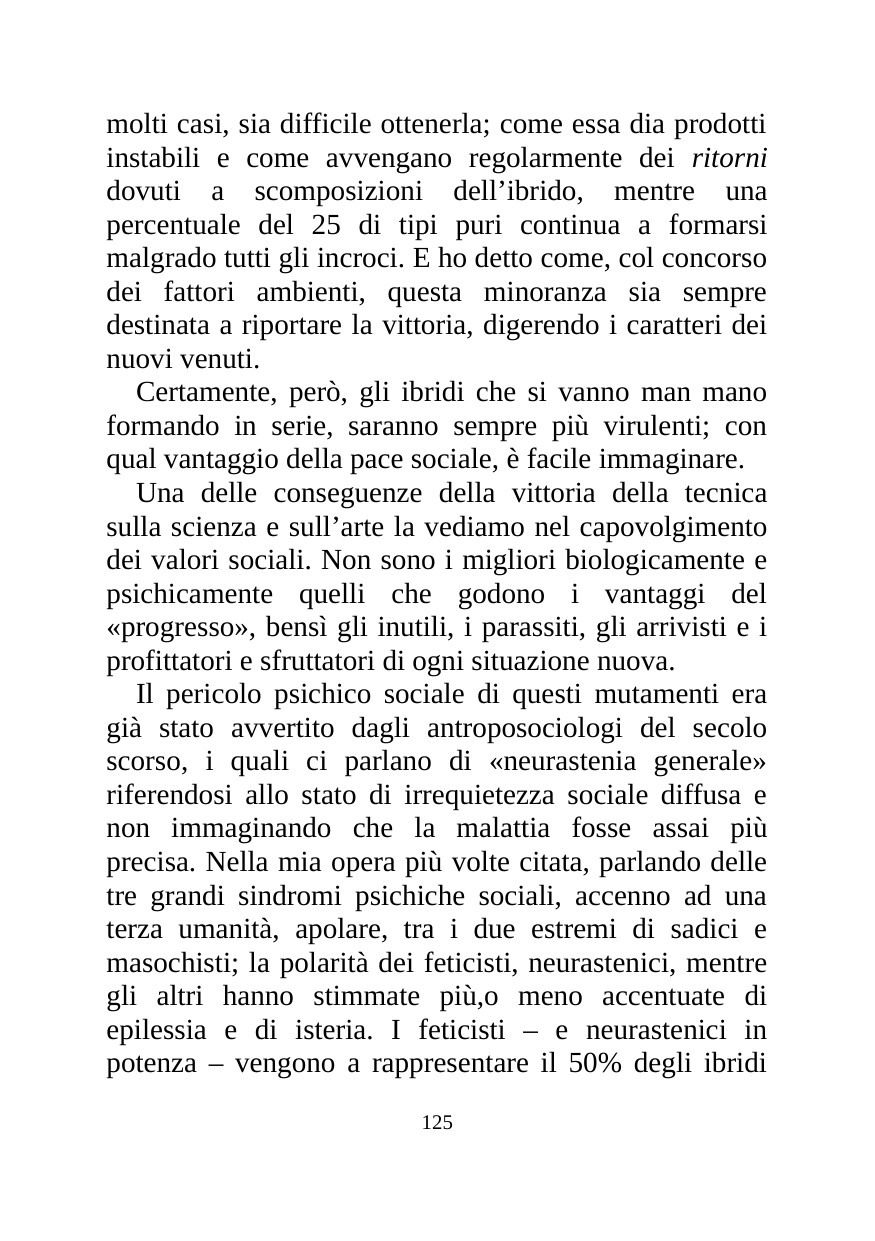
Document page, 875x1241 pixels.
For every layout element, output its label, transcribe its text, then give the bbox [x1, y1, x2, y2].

text Il pericolo psichico sociale di questi mutamenti era già stato avvertito dagli antroposociologi del secolo scorso, i quali ci parlano di «neurastenia generale» riferendosi allo stato di irrequietezza sociale diffusa e non immaginando che la malattia fosse assai più precisa. Nella mia opera più volte citata, parlando delle tre grandi sindromi psichiche sociali, accenno ad una terza umanità, apolare, tra i due estremi di sadici e masochisti; la polarità dei feticisti, neurastenici, mentre gli altri hanno stimmate più,o meno accentuate di epilessia e di isteria. I feticisti – e neurastenici in potenza – vengono a rappresentare il 50% degli ibridi [106, 676, 768, 1079]
text molti casi, sia difficile ottenerla; come essa dia prodotti instabili e come avvengano regolarmente dei ritorni dovuti a scomposizioni dell’ibrido, mentre una percentuale del 25 di tipi puri continua a formarsi malgrado tutti gli incroci. E ho detto come, col concorso dei fattori ambienti, questa minoranza sia sempre destinata a riportare la vittoria, digerendo i caratteri dei nuovi venuti. [106, 106, 768, 374]
text Una delle conseguenze della vittoria della tecnica sulla scienza e sull’arte la vediamo nel capovolgimento dei valori sociali. Non sono i migliori biologicamente e psichicamente quelli che godono i vantaggi del «progresso», bensì gli inutili, i parassiti, gli arrivisti e i profittatori e sfruttatori di ogni situazione nuova. [106, 475, 768, 676]
text Certamente, però, gli ibridi che si vanno man mano formando in serie, saranno sempre più virulenti; con qual vantaggio della pace sociale, è facile immaginare. [106, 374, 768, 475]
